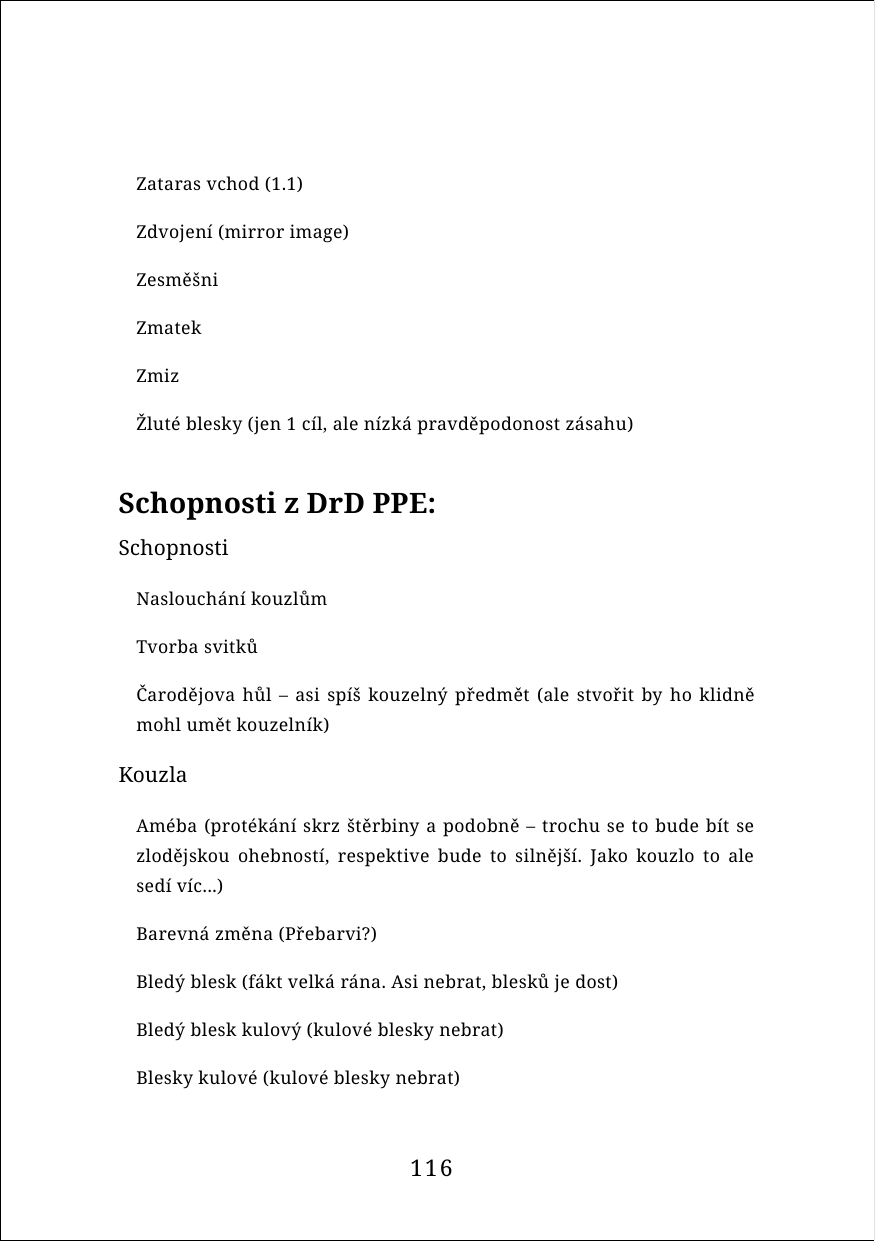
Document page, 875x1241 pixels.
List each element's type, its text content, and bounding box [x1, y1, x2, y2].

text Kouzla [118, 760, 756, 789]
text Bledý blesk (fákt velká rána. Asi nebrat, blesků je dost) [136, 970, 756, 994]
subtitle Schopnosti z DrD PPE: [118, 483, 756, 521]
text Zmiz [136, 363, 756, 388]
text Čarodějova hůl – asi spíš kouzelný předmět (ale stvořit by ho klidně mohl umět kouzelník) [136, 682, 756, 736]
text Barevná změna (Přebarvi?) [136, 922, 756, 946]
text Zataras vchod (1.1) [136, 172, 756, 196]
text Bledý blesk kulový (kulové blesky nebrat) [136, 1018, 756, 1042]
text Améba (protékání skrz štěrbiny a podobně – trochu se to bude bít se zlodějskou ohebností, respektive bude to silnější. Jako kouzlo to ale sedí víc...) [136, 813, 756, 898]
text Blesky kulové (kulové blesky nebrat) [136, 1066, 756, 1090]
text Zdvojení (mirror image) [136, 220, 756, 244]
text Schopnosti [118, 533, 756, 561]
text Zmatek [136, 316, 756, 340]
text Tvorba svitků [136, 634, 756, 658]
text Naslouchání kouzlům [136, 586, 756, 610]
text Zesměšni [136, 268, 756, 292]
text Žluté blesky (jen 1 cíl, ale nízká pravděpodonost zásahu) [136, 411, 756, 436]
